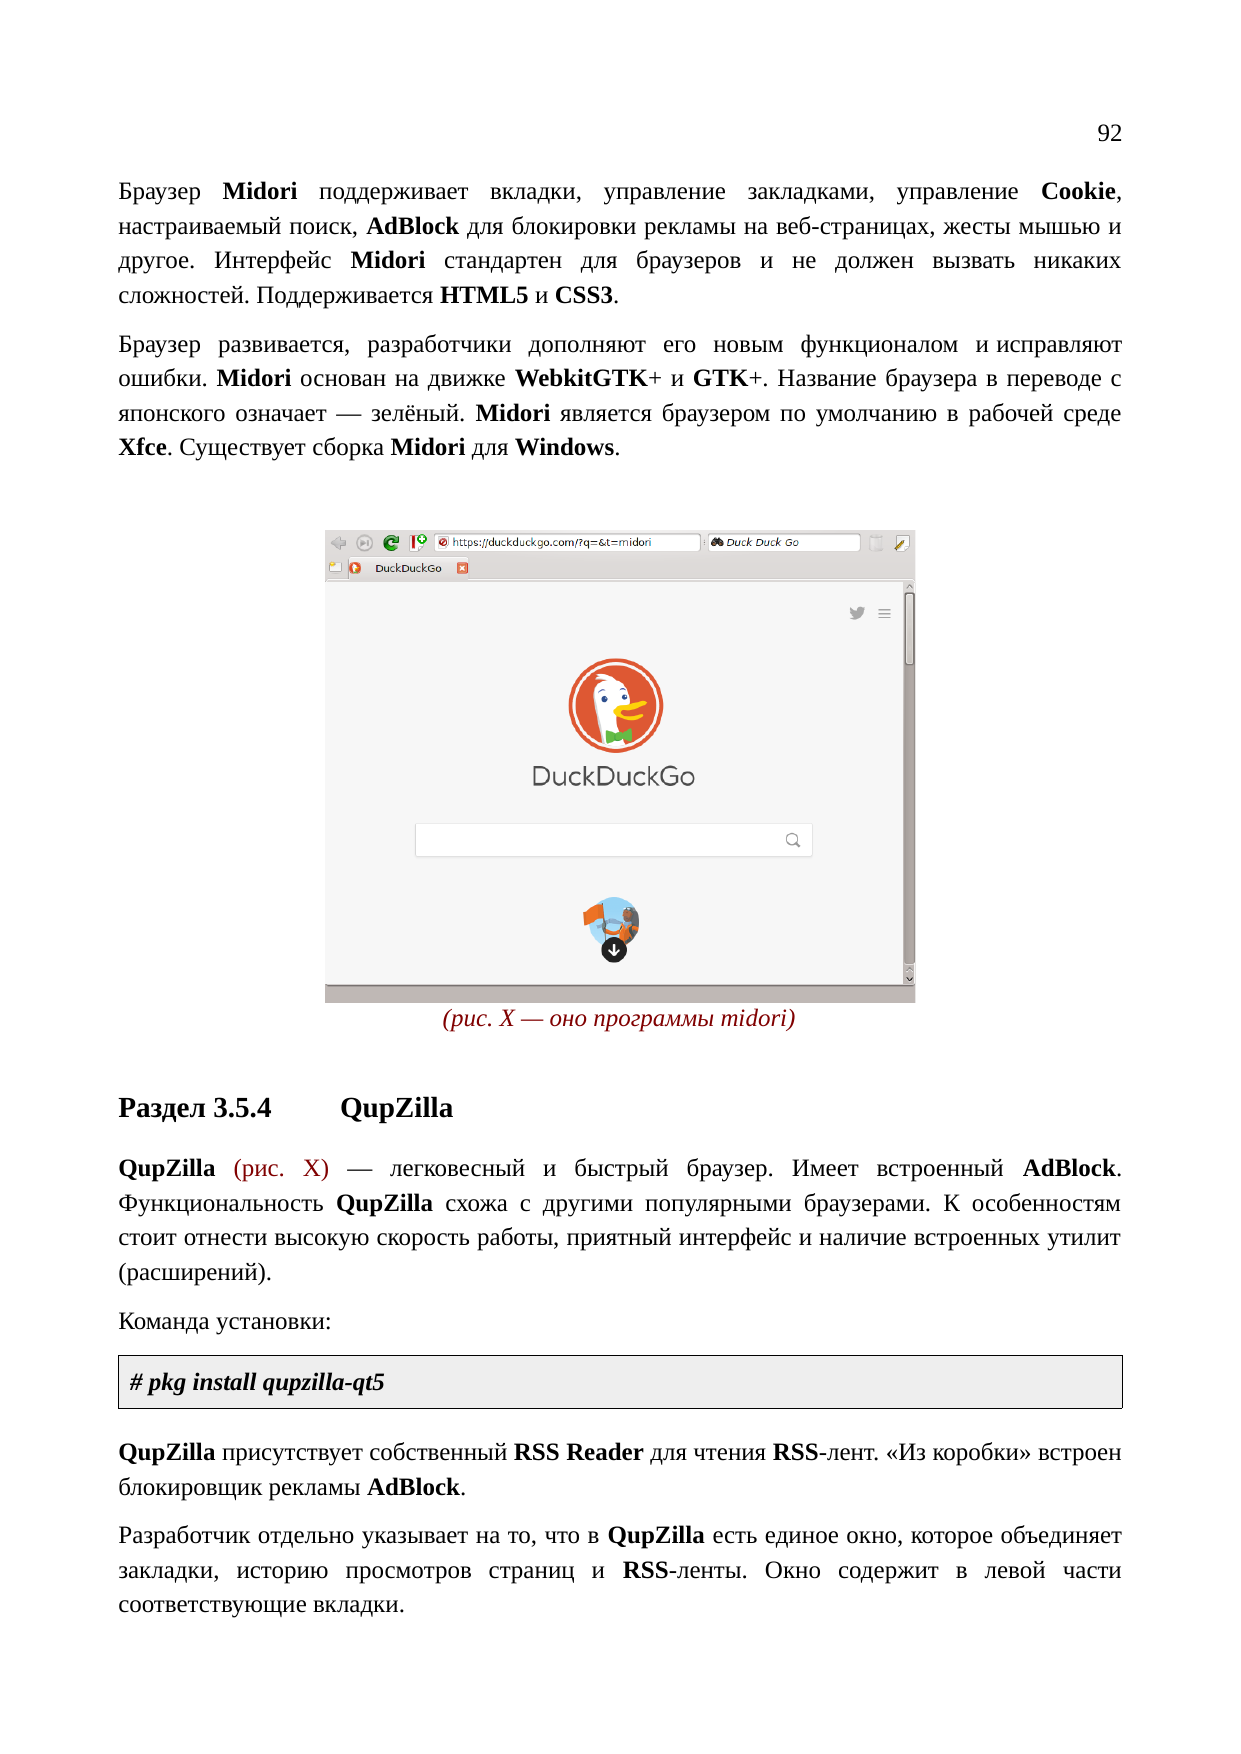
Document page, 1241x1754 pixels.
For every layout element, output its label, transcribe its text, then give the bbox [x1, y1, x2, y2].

text Команда установки: [118, 1306, 1122, 1335]
text Разработчик отдельно указывает на то, что в QupZilla есть единое окно, которое объединяет закладки, историю просмотров страниц и RSS-ленты. Окно содержит в левой части соответствующие вкладки. [118, 1521, 1122, 1618]
picture [325, 530, 916, 1003]
text Браузер развивается, разработчики дополняют его новым функционалом и исправляют ошибки. Midori основан на движке WebkitGTK+ и GTK+. Название браузера в переводе с японского означает — зелёный. Midori является браузером по умолчанию в рабочей среде Xfce. Существует сборка Midori для Windows. [118, 329, 1122, 461]
text Браузер Midori поддерживает вкладки, управление закладками, управление Cookie, настраиваемый поиск, AdBlock для блокировки рекламы на веб-страницах, жесты мышью и другое. Интерфейс Midori стандартен для браузеров и не должен вызвать никаких сложностей. Поддерживается HTML5 и CSS3. [118, 176, 1122, 308]
text QupZilla (рис. Х) — легковесный и быстрый браузер. Имеет встроенный AdBlock. Функциональность QupZilla схожа с другими популярными браузерами. К особенностям стоит отнести высокую скорость работы, приятный интерфейс и наличие встроенных утилит (расширений). [118, 1153, 1122, 1286]
text QupZilla присутствует собственный RSS Reader для чтения RSS-лент. «Из коробки» встроен блокировщик рекламы AdBlock. [118, 1437, 1122, 1500]
text # pkg install qupzilla-qt5 [119, 1356, 1122, 1408]
text (рис. Х — оно программы midori) [118, 1003, 1122, 1032]
subtitle QupZilla [118, 1091, 1122, 1124]
